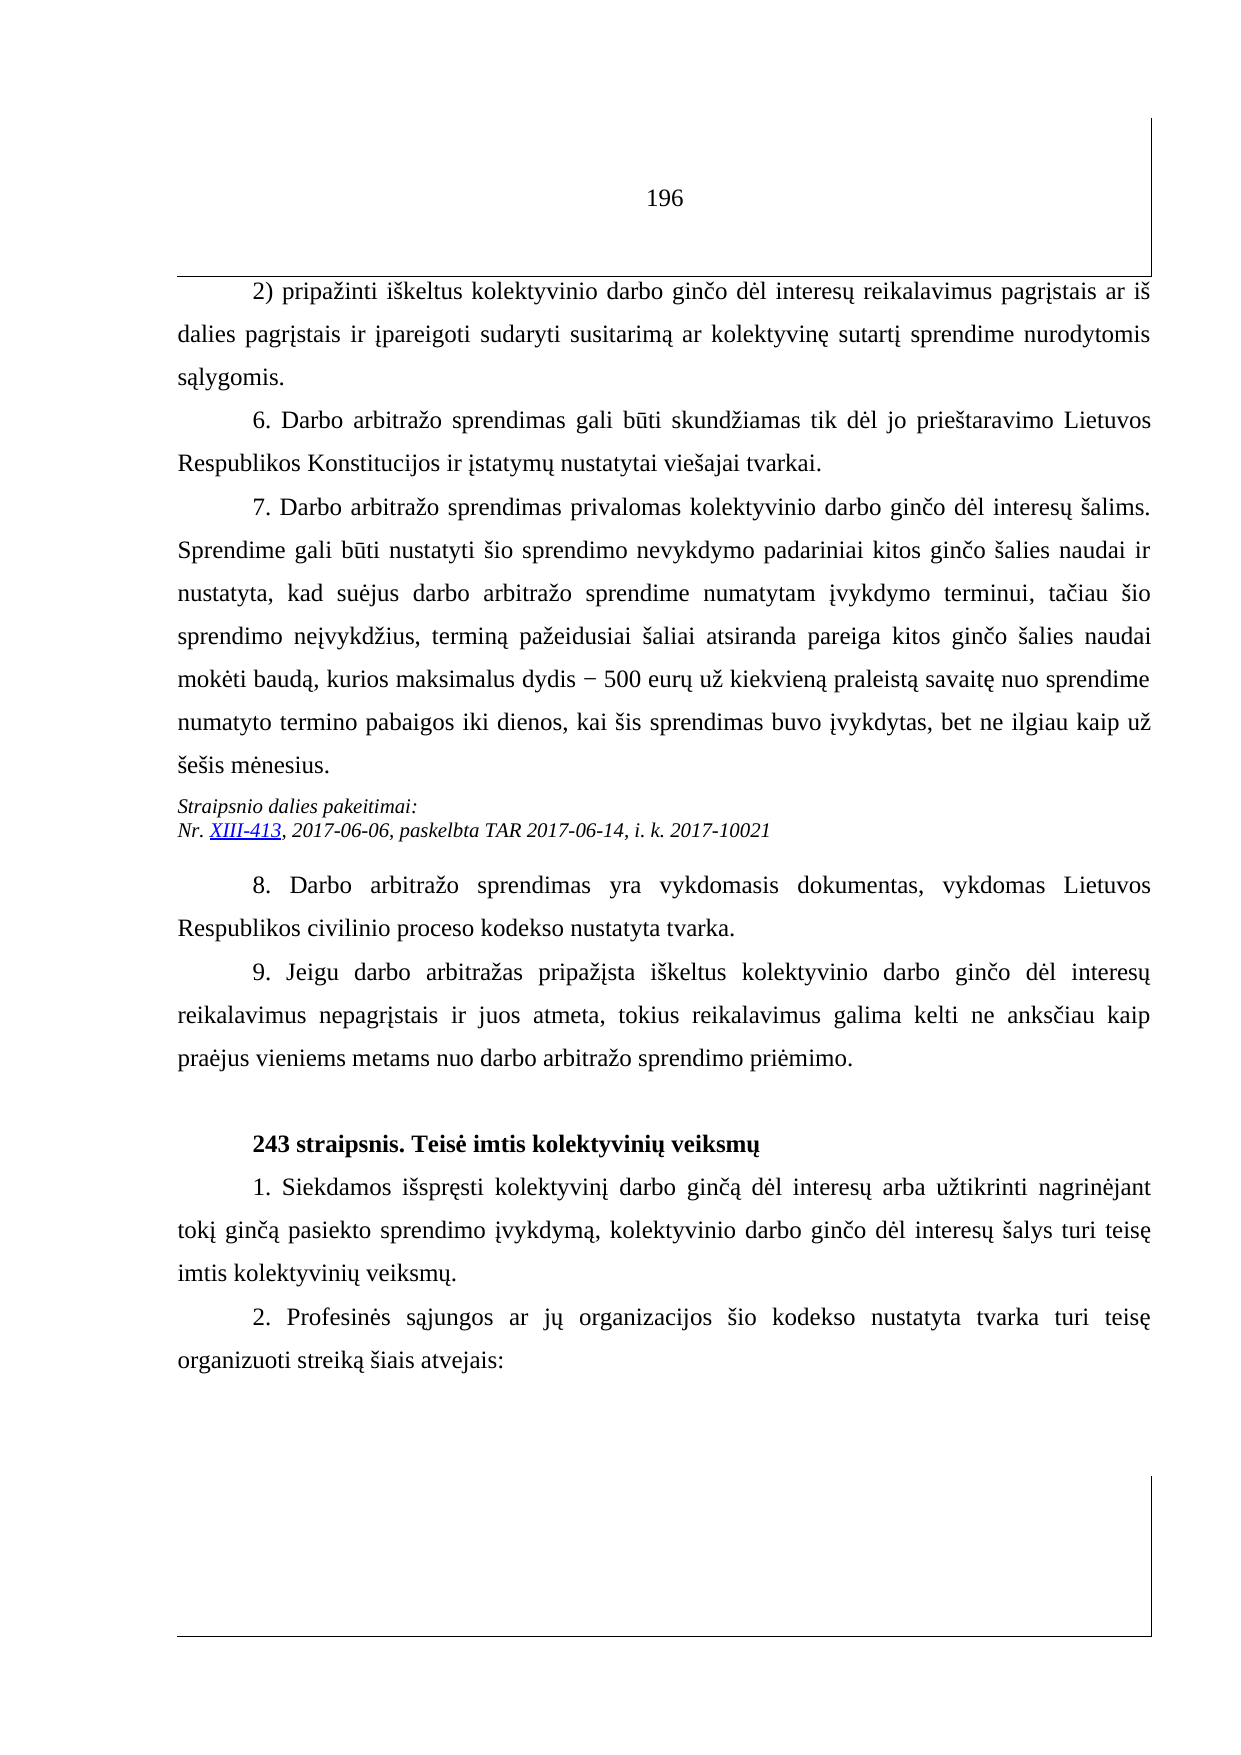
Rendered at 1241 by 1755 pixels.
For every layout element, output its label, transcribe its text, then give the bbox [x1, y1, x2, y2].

text 8. Darbo arbitražo sprendimas yra vykdomasis dokumentas, vykdomas Lietuvos Respublikos civilinio proceso kodekso nustatyta tvarka. [177, 870, 1152, 942]
subtitle 243 straipsnis. Teisė imtis kolektyvinių veiksmų [177, 1129, 1152, 1158]
text Straipsnio dalies pakeitimai: [177, 793, 1152, 818]
text 2. Profesinės sąjungos ar jų organizacijos šio kodekso nustatyta tvarka turi teisę organizuoti streiką šiais atvejais: [177, 1302, 1152, 1373]
text 1. Siekdamos išspręsti kolektyvinį darbo ginčą dėl interesų arba užtikrinti nagrinėjant tokį ginčą pasiekto sprendimo įvykdymą, kolektyvinio darbo ginčo dėl interesų šalys turi teisę imtis kolektyvinių veiksmų. [177, 1172, 1152, 1287]
text 7. Darbo arbitražo sprendimas privalomas kolektyvinio darbo ginčo dėl interesų šalims. Sprendime gali būti nustatyti šio sprendimo nevykdymo padariniai kitos ginčo šalies naudai ir nustatyta, kad suėjus darbo arbitražo sprendime numatytam įvykdymo terminui, tačiau šio sprendimo neįvykdžius, terminą pažeidusiai šaliai atsiranda pareiga kitos ginčo šalies naudai mokėti baudą, kurios maksimalus dydis − 500 eurų už kiekvieną praleistą savaitę nuo sprendime numatyto termino pabaigos iki dienos, kai šis sprendimas buvo įvykdytas, bet ne ilgiau kaip už šešis mėnesius. [177, 492, 1152, 779]
text 2) pripažinti iškeltus kolektyvinio darbo ginčo dėl interesų reikalavimus pagrįstais ar iš dalies pagrįstais ir įpareigoti sudaryti susitarimą ar kolektyvinę sutartį sprendime nurodytomis sąlygomis. [177, 276, 1152, 391]
text 6. Darbo arbitražo sprendimas gali būti skundžiamas tik dėl jo prieštaravimo Lietuvos Respublikos Konstitucijos ir įstatymų nustatytai viešajai tvarkai. [177, 405, 1152, 477]
text Nr. XIII-413, 2017-06-06, paskelbta TAR 2017-06-14, i. k. 2017-10021 [177, 818, 1152, 842]
text 9. Jeigu darbo arbitražas pripažįsta iškeltus kolektyvinio darbo ginčo dėl interesų reikalavimus nepagrįstais ir juos atmeta, tokius reikalavimus galima kelti ne anksčiau kaip praėjus vieniems metams nuo darbo arbitražo sprendimo priėmimo. [177, 957, 1152, 1072]
